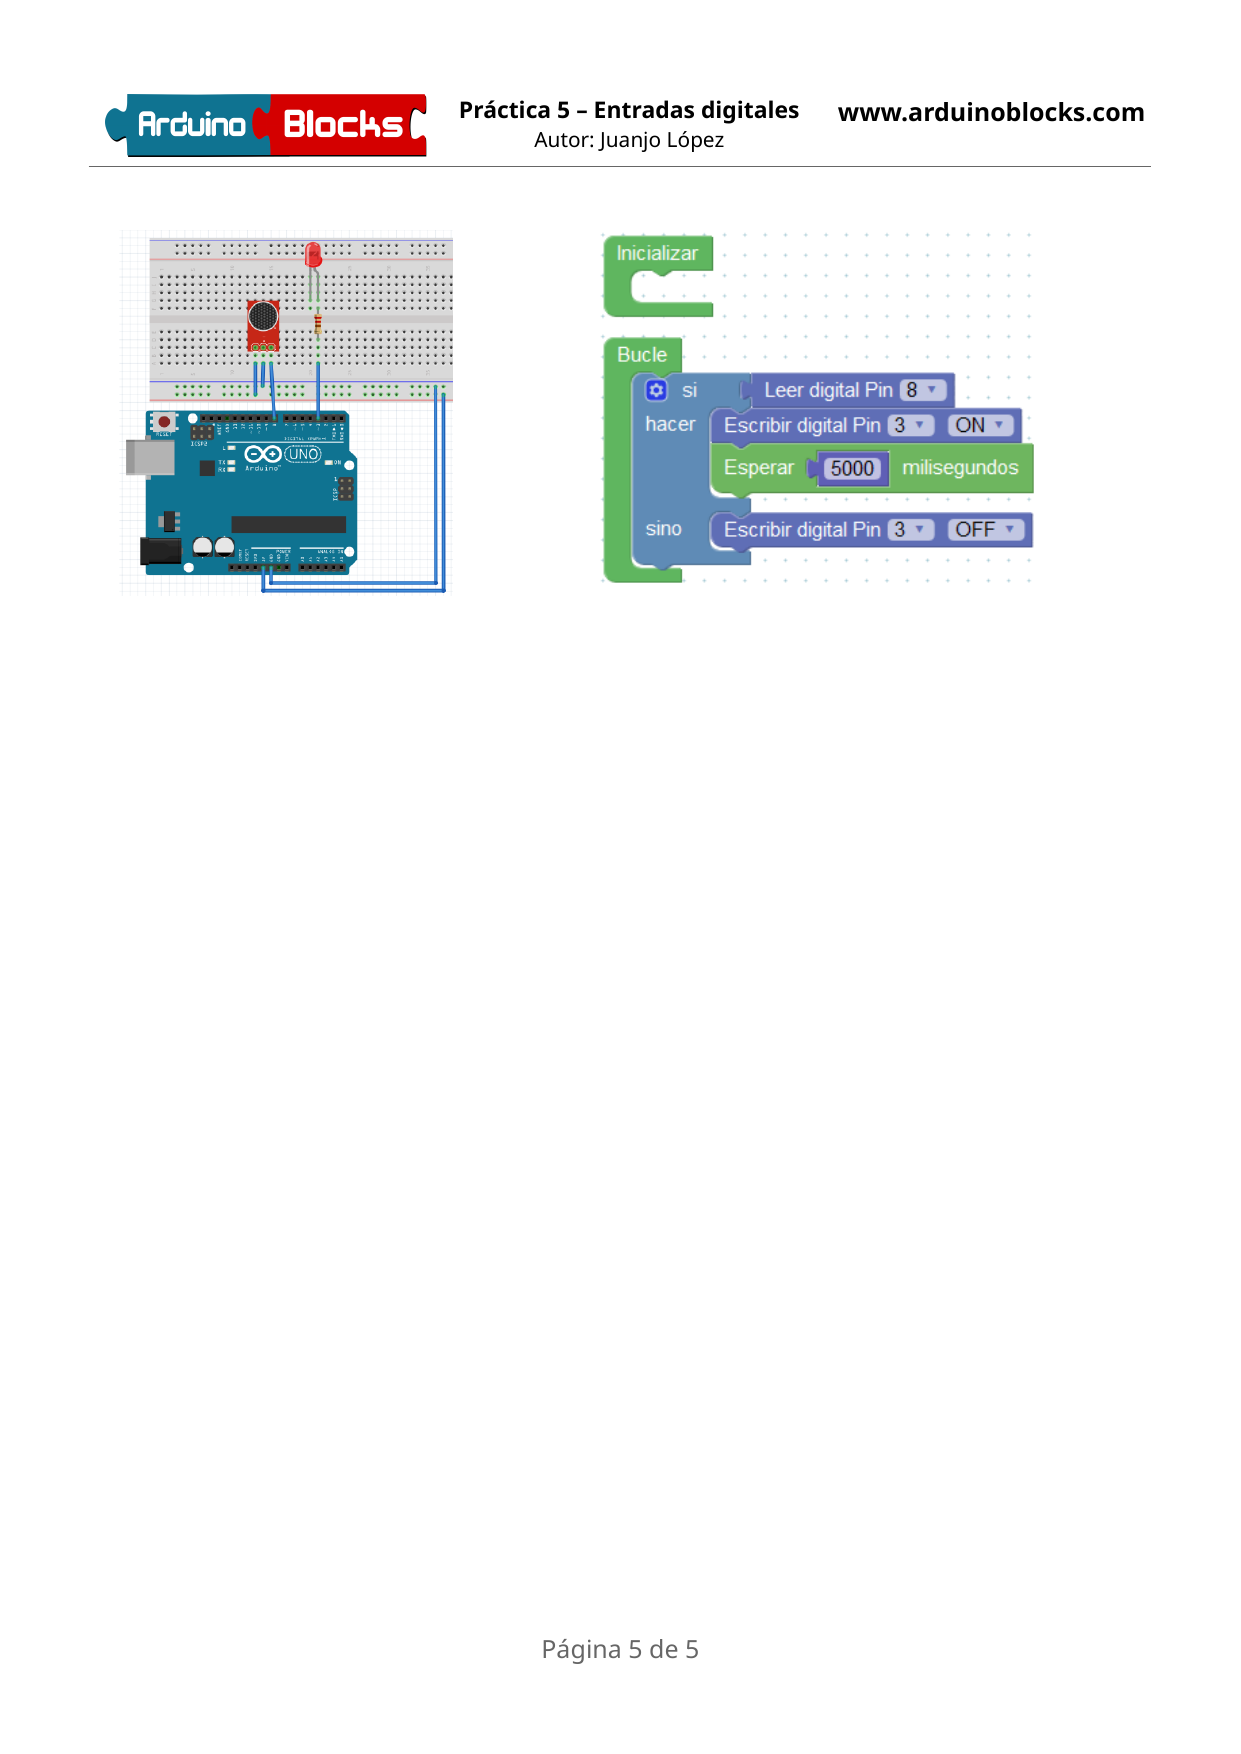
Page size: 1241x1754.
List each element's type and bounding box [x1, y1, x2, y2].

picture [597, 230, 1038, 591]
picture [105, 94, 427, 157]
table_header [484, 224, 1152, 613]
table_header [89, 224, 484, 613]
picture [119, 230, 453, 596]
